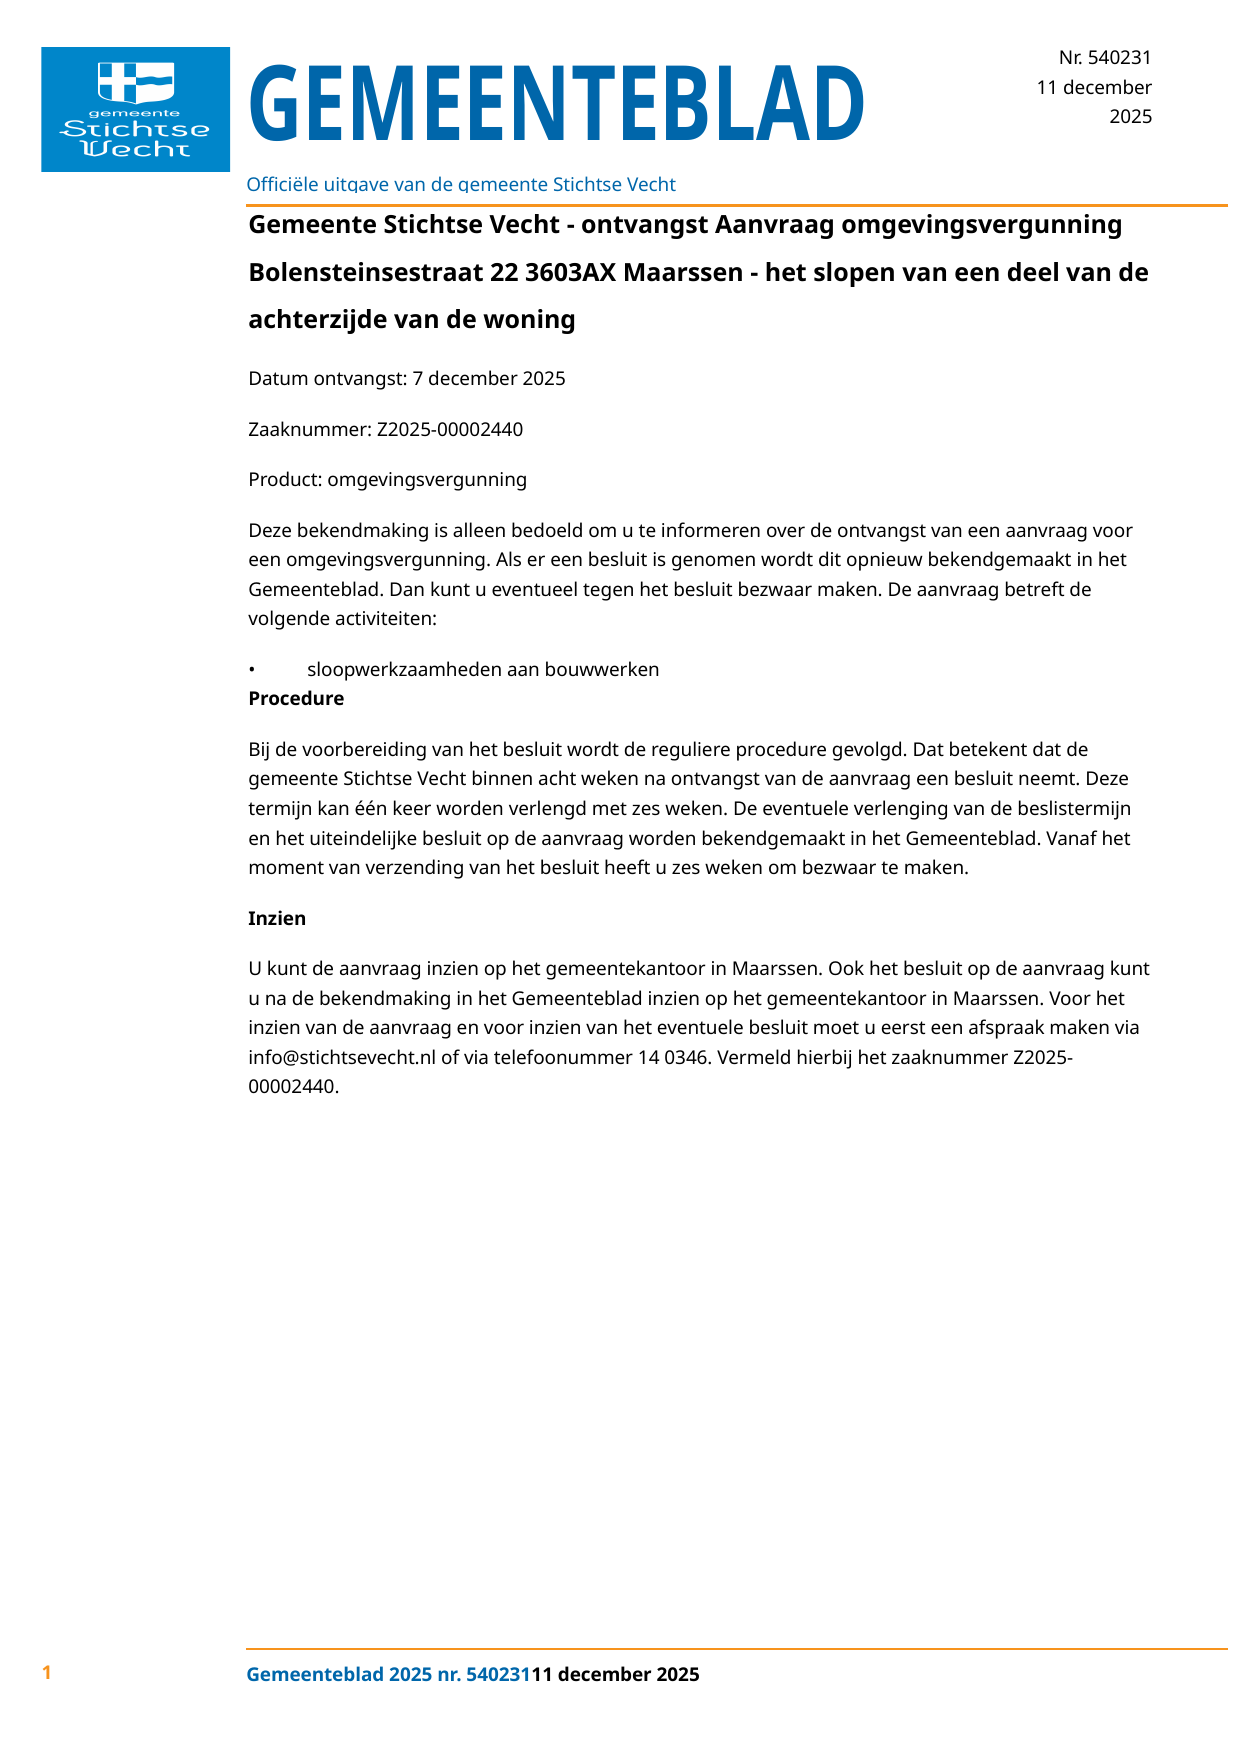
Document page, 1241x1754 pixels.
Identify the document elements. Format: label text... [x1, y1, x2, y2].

text Deze bekendmaking is alleen bedoeld om u te informeren over de ontvangst van een aanvraag voor een omgevingsvergunning. Als er een besluit is genomen wordt dit opnieuw bekendgemaakt in het Gemeenteblad. Dan kunt u eventueel tegen het besluit bezwaar maken. De aanvraag betreft de volgende activiteiten: [248, 517, 1152, 631]
text U kunt de aanvraag inzien op het gemeentekantoor in Maarssen. Ook het besluit op de aanvraag kunt u na de bekendmaking in het Gemeenteblad inzien op het gemeentekantoor in Maarssen. Voor het inzien van de aanvraag en voor inzien van het eventuele besluit moet u eerst een afspraak maken via info@stichtsevecht.nl of via telefoonummer 14 0346. Vermeld hierbij het zaaknummer Z2025-00002440. [248, 955, 1152, 1099]
text Datum ontvangst: 7 december 2025 [248, 366, 1152, 391]
list sloopwerkzaamheden aan bouwwerken [248, 656, 1152, 682]
text Gemeente Stichtse Vecht - ontvangst Aanvraag omgevingsvergunning Bolensteinsestraat 22 3603AX Maarssen - het slopen van een deel van de achterzijde van de woning [248, 207, 1152, 336]
text Product: omgevingsvergunning [248, 466, 1152, 492]
picture [99, 63, 135, 101]
picture [137, 63, 174, 103]
text Inzien [248, 905, 1152, 930]
text Zaaknummer: Z2025-00002440 [248, 416, 1152, 442]
text Procedure [248, 686, 1152, 711]
text Bij de voorbereiding van het besluit wordt de reguliere procedure gevolgd. Dat betekent dat de gemeente Stichtse Vecht binnen acht weken na ontvangst van de aanvraag een besluit neemt. Deze termijn kan één keer worden verlengd met zes weken. De eventuele verlenging van de beslistermijn en het uiteindelijke besluit op de aanvraag worden bekendgemaakt in het Gemeenteblad. Vanaf het moment van verzending van het besluit heeft u zes weken om bezwaar te maken. [248, 736, 1152, 880]
